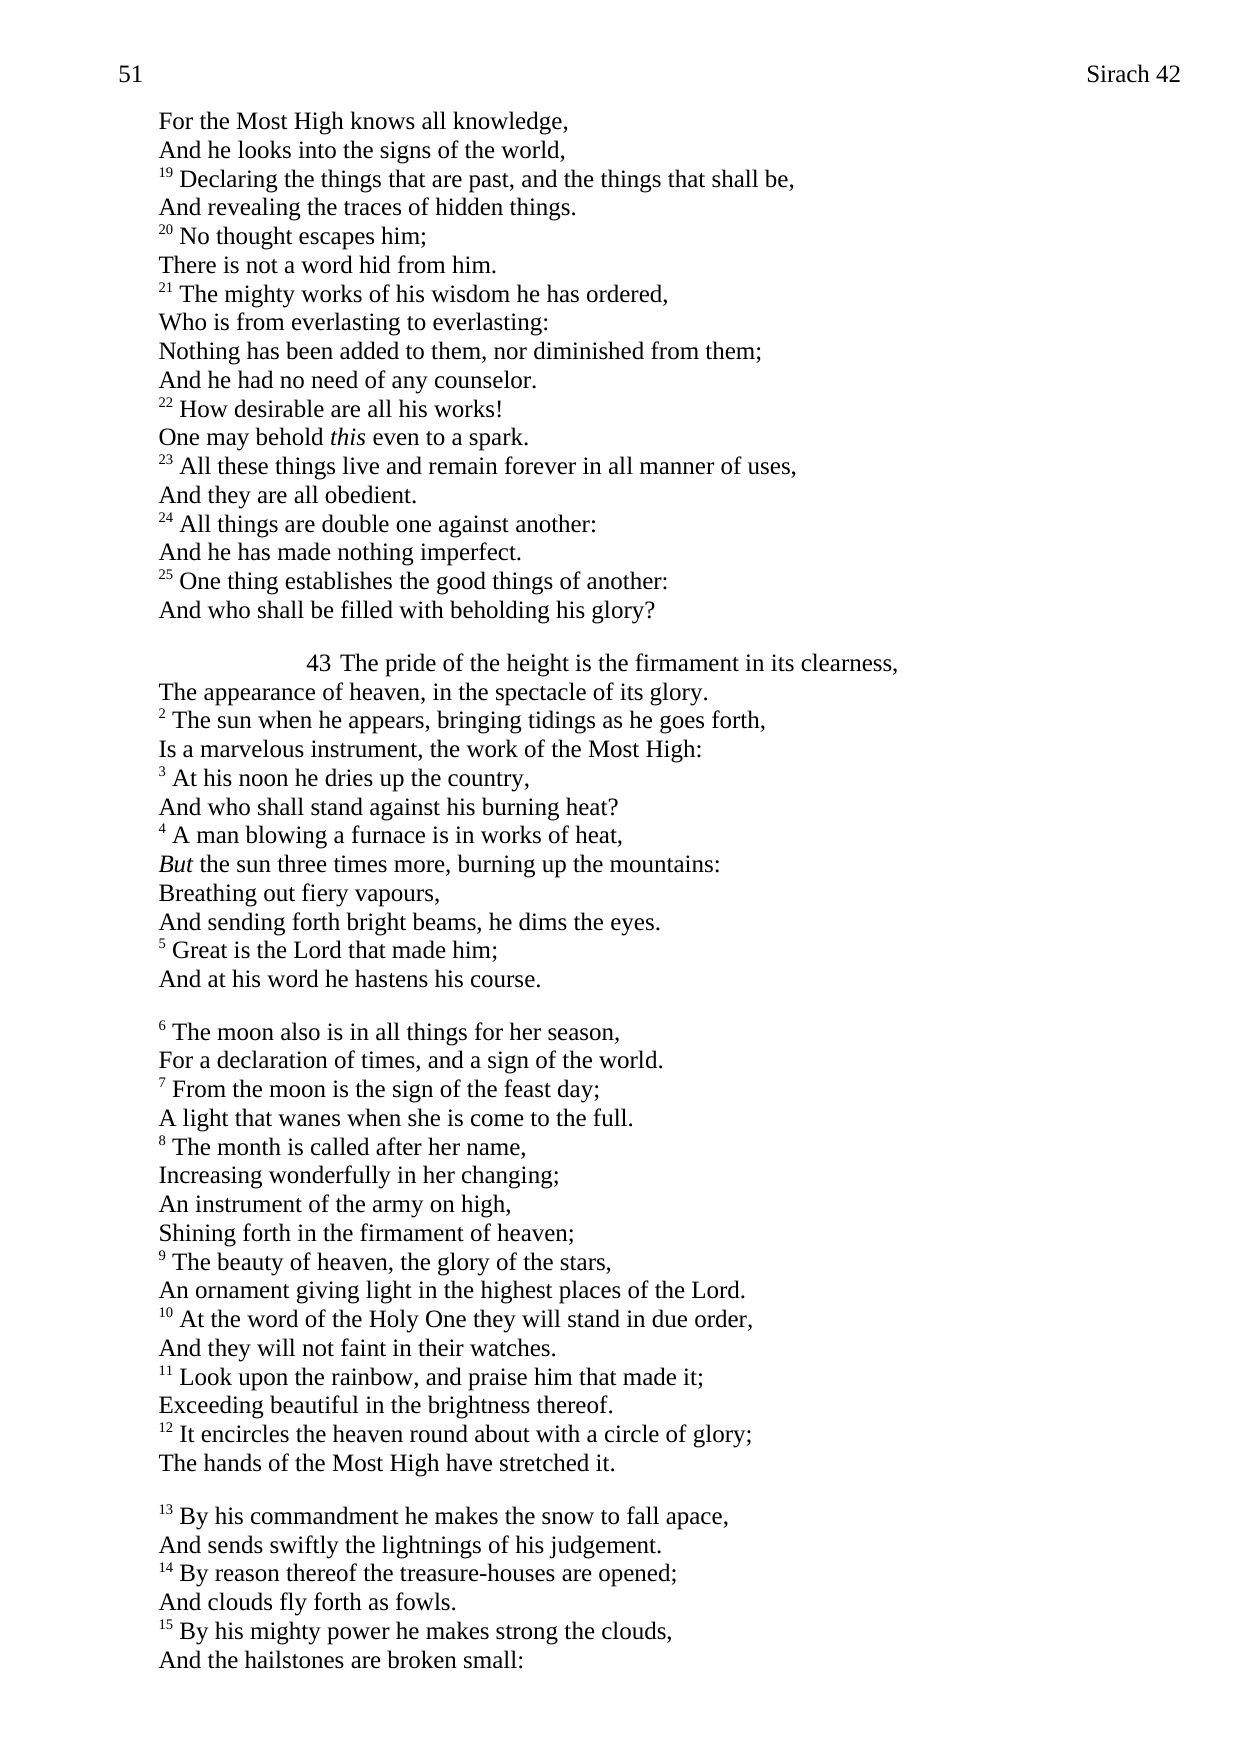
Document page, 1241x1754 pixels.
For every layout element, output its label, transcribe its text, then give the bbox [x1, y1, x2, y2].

text And clouds fly forth as fowls. [158, 1587, 1181, 1616]
text And the hailstones are broken small: [158, 1645, 1181, 1673]
text 12 It encircles the heaven round about with a circle of glory; [158, 1419, 1181, 1448]
text For a declaration of times, and a sign of the world. [158, 1046, 1181, 1074]
text 11 Look upon the rainbow, and praise him that made it; [158, 1362, 1181, 1391]
text And he had no need of any counselor. [158, 365, 1181, 394]
text 13 By his commandment he makes the snow to fall apace, [158, 1501, 1181, 1530]
text 5 Great is the Lord that made him; [158, 935, 1181, 964]
text 8 The month is called after her name, [158, 1132, 1181, 1161]
text 43The pride of the height is the firmament in its clearness, [306, 648, 1181, 677]
text And revealing the traces of hidden things. [158, 192, 1181, 221]
text 23 All these things live and remain forever in all manner of uses, [158, 451, 1181, 480]
text For the Most High knows all knowledge, [158, 106, 1181, 135]
text 24 All things are double one against another: [158, 509, 1181, 537]
text 21 The mighty works of his wisdom he has ordered, [158, 279, 1181, 307]
text 4 A man blowing a furnace is in works of heat, [158, 820, 1181, 849]
text Breathing out fiery vapours, [158, 878, 1181, 907]
text And at his word he hastens his course. [158, 964, 1181, 993]
text And who shall be filled with beholding his glory? [158, 595, 1181, 624]
text Who is from everlasting to everlasting: [158, 307, 1181, 336]
text An instrument of the army on high, [158, 1189, 1181, 1218]
text And he has made nothing imperfect. [158, 537, 1181, 566]
text And they are all obedient. [158, 480, 1181, 509]
text And he looks into the signs of the world, [158, 135, 1181, 164]
text 9 The beauty of heaven, the glory of the stars, [158, 1247, 1181, 1276]
text 3 At his noon he dries up the country, [158, 763, 1181, 792]
text And they will not faint in their watches. [158, 1333, 1181, 1362]
text 2 The sun when he appears, bringing tidings as he goes forth, [158, 705, 1181, 734]
text One may behold this even to a spark. [158, 422, 1181, 451]
text 7 From the moon is the sign of the feast day; [158, 1074, 1181, 1103]
text There is not a word hid from him. [158, 250, 1181, 279]
text 19 Declaring the things that are past, and the things that shall be, [158, 164, 1181, 192]
text A light that wanes when she is come to the full. [158, 1103, 1181, 1132]
text And sending forth bright beams, he dims the eyes. [158, 907, 1181, 935]
text 25 One thing establishes the good things of another: [158, 566, 1181, 595]
text 15 By his mighty power he makes strong the clouds, [158, 1616, 1181, 1645]
text Increasing wonderfully in her changing; [158, 1161, 1181, 1189]
text But the sun three times more, burning up the mountains: [158, 849, 1181, 878]
text 14 By reason thereof the treasure-houses are opened; [158, 1558, 1181, 1587]
text 10 At the word of the Holy One they will stand in due order, [158, 1304, 1181, 1333]
text Is a marvelous instrument, the work of the Most High: [158, 734, 1181, 763]
text 22 How desirable are all his works! [158, 394, 1181, 422]
text 6 The moon also is in all things for her season, [158, 1017, 1181, 1046]
text Shining forth in the firmament of heaven; [158, 1218, 1181, 1247]
text The appearance of heaven, in the spectacle of its glory. [158, 677, 1181, 705]
text And sends swiftly the lightnings of his judgement. [158, 1530, 1181, 1558]
text And who shall stand against his burning heat? [158, 792, 1181, 820]
text 20 No thought escapes him; [158, 221, 1181, 250]
text Nothing has been added to them, nor diminished from them; [158, 336, 1181, 365]
text An ornament giving light in the highest places of the Lord. [158, 1276, 1181, 1304]
text Exceeding beautiful in the brightness thereof. [158, 1391, 1181, 1419]
text The hands of the Most High have stretched it. [158, 1448, 1181, 1477]
